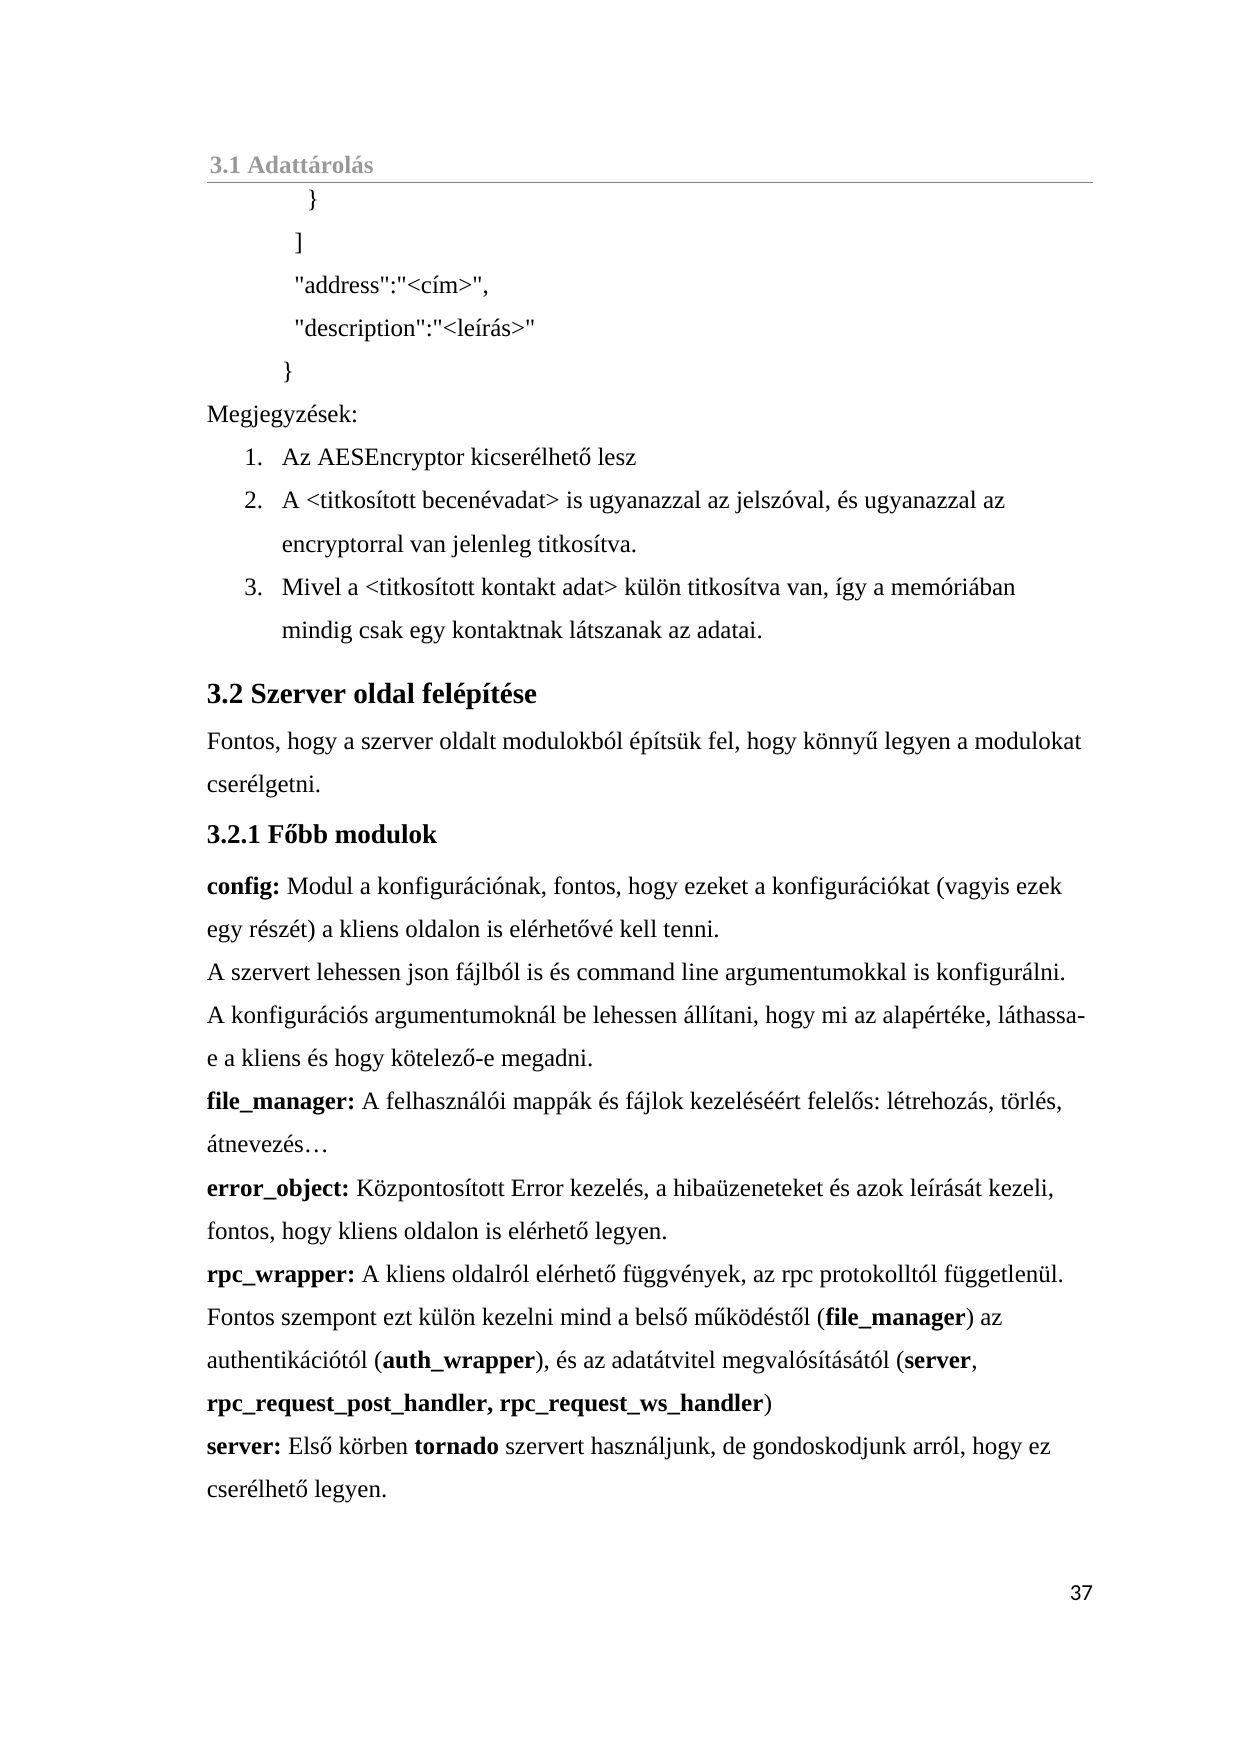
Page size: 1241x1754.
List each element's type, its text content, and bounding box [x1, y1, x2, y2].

text Megjegyzések: [207, 399, 1093, 428]
list } [244, 184, 1093, 212]
subtitle Főbb modulok [207, 818, 1093, 849]
text file_manager: A felhasználói mappák és fájlok kezeléséért felelős: létrehozás, törlés, átnevezés… [207, 1086, 1093, 1158]
text A szervert lehessen json fájlból is és command line argumentumokkal is konfigurálni. [207, 957, 1093, 986]
list "address":"<cím>", [244, 270, 1093, 299]
text A konfigurációs argumentumoknál be lehessen állítani, hogy mi az alapértéke, láthassa-e a kliens és hogy kötelező-e megadni. [207, 1000, 1093, 1072]
list Mivel a <titkosított kontakt adat> külön titkosítva van, így a memóriában mindig csak egy kontaktnak látszanak az adatai. [244, 572, 1093, 644]
text config: Modul a konfigurációnak, fontos, hogy ezeket a konfigurációkat (vagyis ezek egy részét) a kliens oldalon is elérhetővé kell tenni. [207, 871, 1093, 943]
text rpc_wrapper: A kliens oldalról elérhető függvények, az rpc protokolltól függetlenül. Fontos szempont ezt külön kezelni mind a belső működéstől (file_manager) az authentikációtól (auth_wrapper), és az adatátvitel megvalósításától (server, rpc_request_post_handler, rpc_request_ws_handler) [207, 1259, 1093, 1417]
list Az AESEncryptor kicserélhető lesz [244, 442, 1093, 471]
text error_object: Központosított Error kezelés, a hibaüzeneteket és azok leírását kezeli, fontos, hogy kliens oldalon is elérhető legyen. [207, 1173, 1093, 1244]
list A <titkosított becenévadat> is ugyanazzal az jelszóval, és ugyanazzal az encryptorral van jelenleg titkosítva. [244, 486, 1093, 557]
text server: Első körben tornado szervert használjunk, de gondoskodjunk arról, hogy ez cserélhető legyen. [207, 1431, 1093, 1503]
list ] [244, 227, 1093, 256]
list "description":"<leírás>" [244, 313, 1093, 342]
text Fontos, hogy a szerver oldalt modulokból építsük fel, hogy könnyű legyen a modulokat cserélgetni. [207, 726, 1093, 798]
list } [244, 356, 1093, 385]
subtitle Szerver oldal felépítése [207, 676, 1093, 709]
